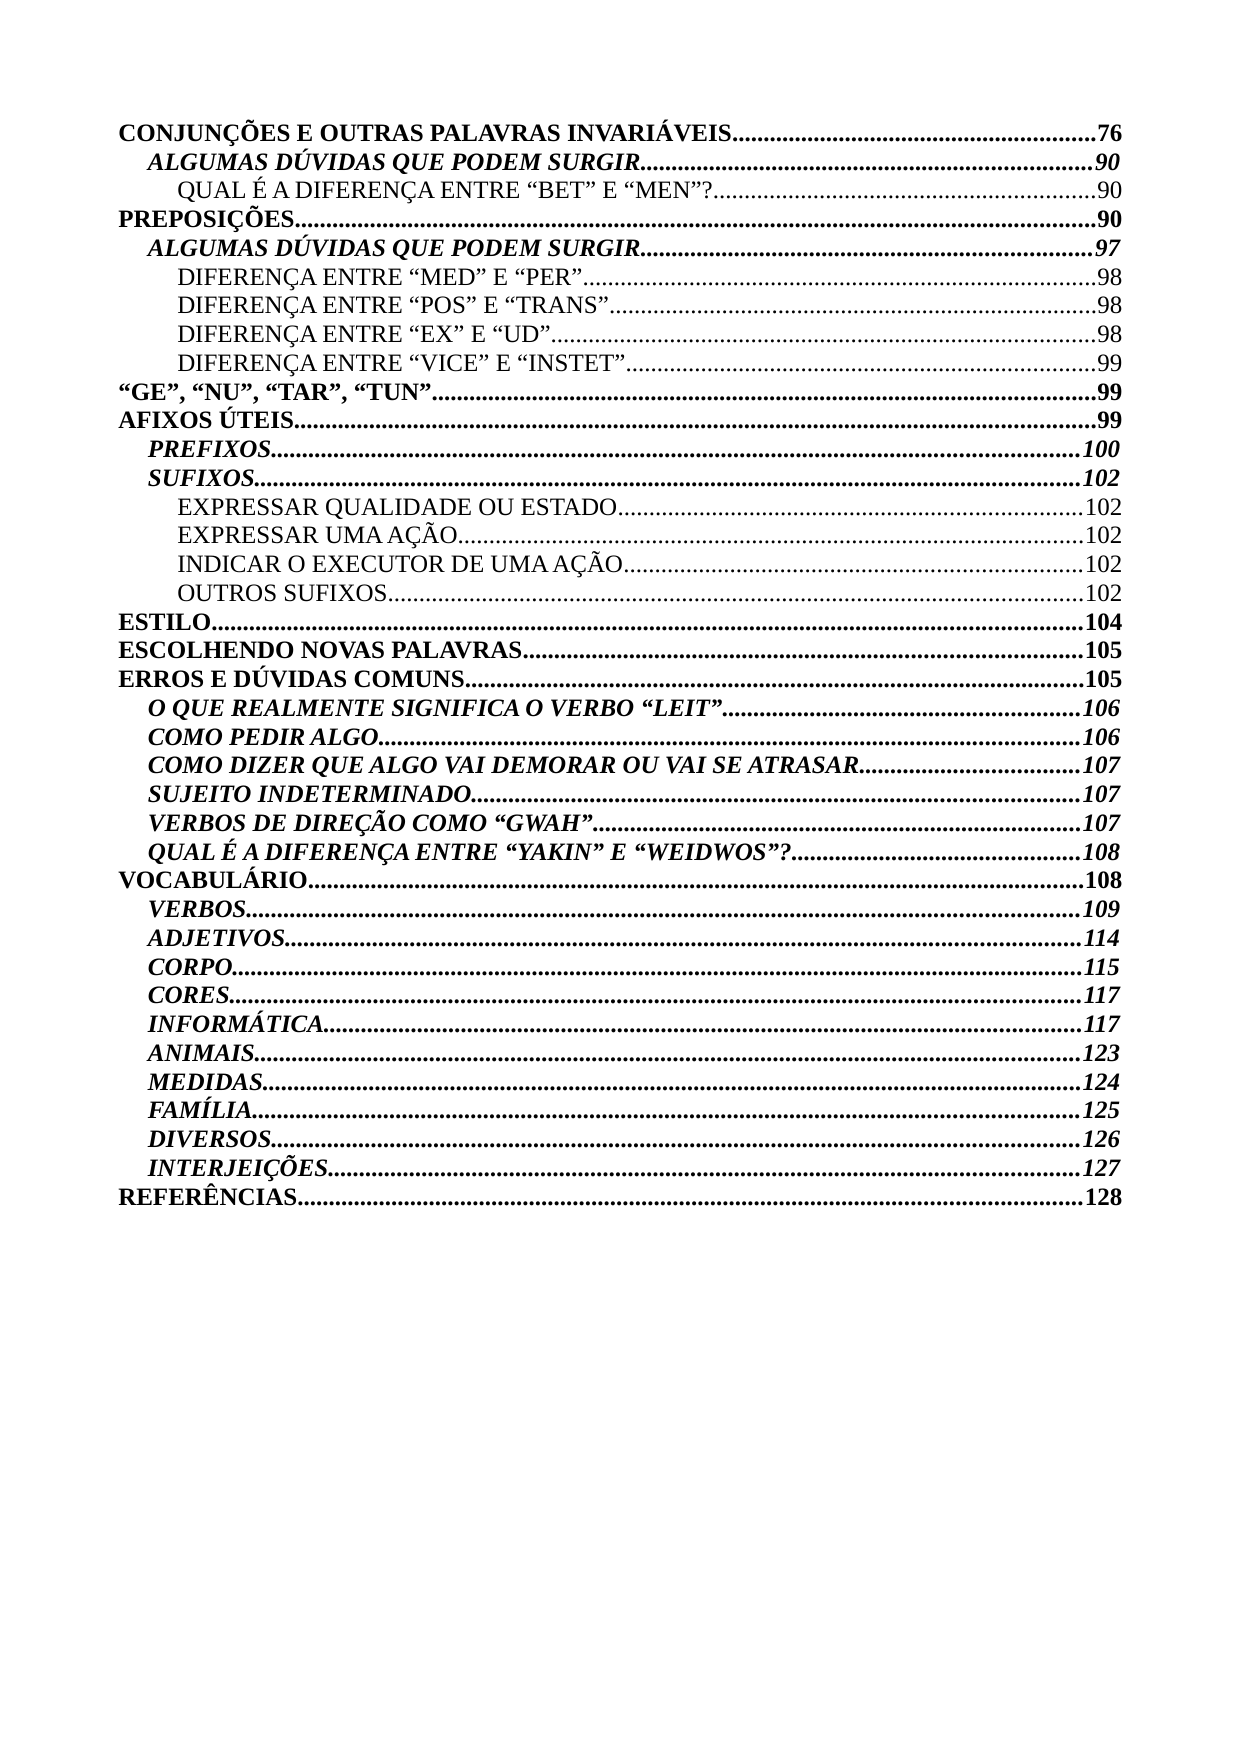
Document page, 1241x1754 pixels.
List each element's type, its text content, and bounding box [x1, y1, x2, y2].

text SUJEITO INDETERMINADO 107 [148, 779, 1122, 808]
text ESCOLHENDO NOVAS PALAVRAS 105 [118, 636, 1122, 664]
text MEDIDAS 124 [148, 1067, 1122, 1096]
text DIFERENÇA ENTRE “EX” E “UD” 98 [177, 319, 1122, 348]
text PREPOSIÇÕES 90 [118, 204, 1122, 233]
text VERBOS DE DIREÇÃO COMO “GWAH” 107 [148, 808, 1122, 837]
text ALGUMAS DÚVIDAS QUE PODEM SURGIR 97 [148, 233, 1122, 262]
text O QUE REALMENTE SIGNIFICA O VERBO “LEIT” 106 [148, 693, 1122, 722]
text DIFERENÇA ENTRE “POS” E “TRANS” 98 [177, 291, 1122, 319]
text AFIXOS ÚTEIS 99 [118, 406, 1122, 434]
text ALGUMAS DÚVIDAS QUE PODEM SURGIR 90 [148, 147, 1122, 176]
text OUTROS SUFIXOS 102 [177, 578, 1122, 607]
text PREFIXOS 100 [148, 434, 1122, 463]
text COMO DIZER QUE ALGO VAI DEMORAR OU VAI SE ATRASAR 107 [148, 751, 1122, 779]
text “GE”, “NU”, “TAR”, “TUN” 99 [118, 377, 1122, 406]
text DIFERENÇA ENTRE “VICE” E “INSTET” 99 [177, 348, 1122, 377]
text DIFERENÇA ENTRE “MED” E “PER” 98 [177, 262, 1122, 291]
text QUAL É A DIFERENÇA ENTRE “BET” E “MEN”? 90 [177, 176, 1122, 204]
text ANIMAIS 123 [148, 1038, 1122, 1067]
text QUAL É A DIFERENÇA ENTRE “YAKIN” E “WEIDWOS”? 108 [148, 837, 1122, 866]
text VERBOS 109 [148, 894, 1122, 923]
text INDICAR O EXECUTOR DE UMA AÇÃO 102 [177, 549, 1122, 578]
text CONJUNÇÕES E OUTRAS PALAVRAS INVARIÁVEIS 76 [118, 118, 1122, 147]
text ADJETIVOS 114 [148, 923, 1122, 952]
text INTERJEIÇÕES 127 [148, 1153, 1122, 1182]
text DIVERSOS 126 [148, 1124, 1122, 1153]
text FAMÍLIA 125 [148, 1096, 1122, 1124]
text EXPRESSAR QUALIDADE OU ESTADO 102 [177, 492, 1122, 521]
text VOCABULÁRIO 108 [118, 866, 1122, 894]
text COMO PEDIR ALGO 106 [148, 722, 1122, 751]
text ESTILO 104 [118, 607, 1122, 636]
text ERROS E DÚVIDAS COMUNS 105 [118, 664, 1122, 693]
text SUFIXOS 102 [148, 463, 1122, 492]
text REFERÊNCIAS 128 [118, 1182, 1122, 1211]
text INFORMÁTICA 117 [148, 1009, 1122, 1038]
text CORES 117 [148, 981, 1122, 1009]
text CORPO 115 [148, 952, 1122, 981]
text EXPRESSAR UMA AÇÃO 102 [177, 521, 1122, 549]
